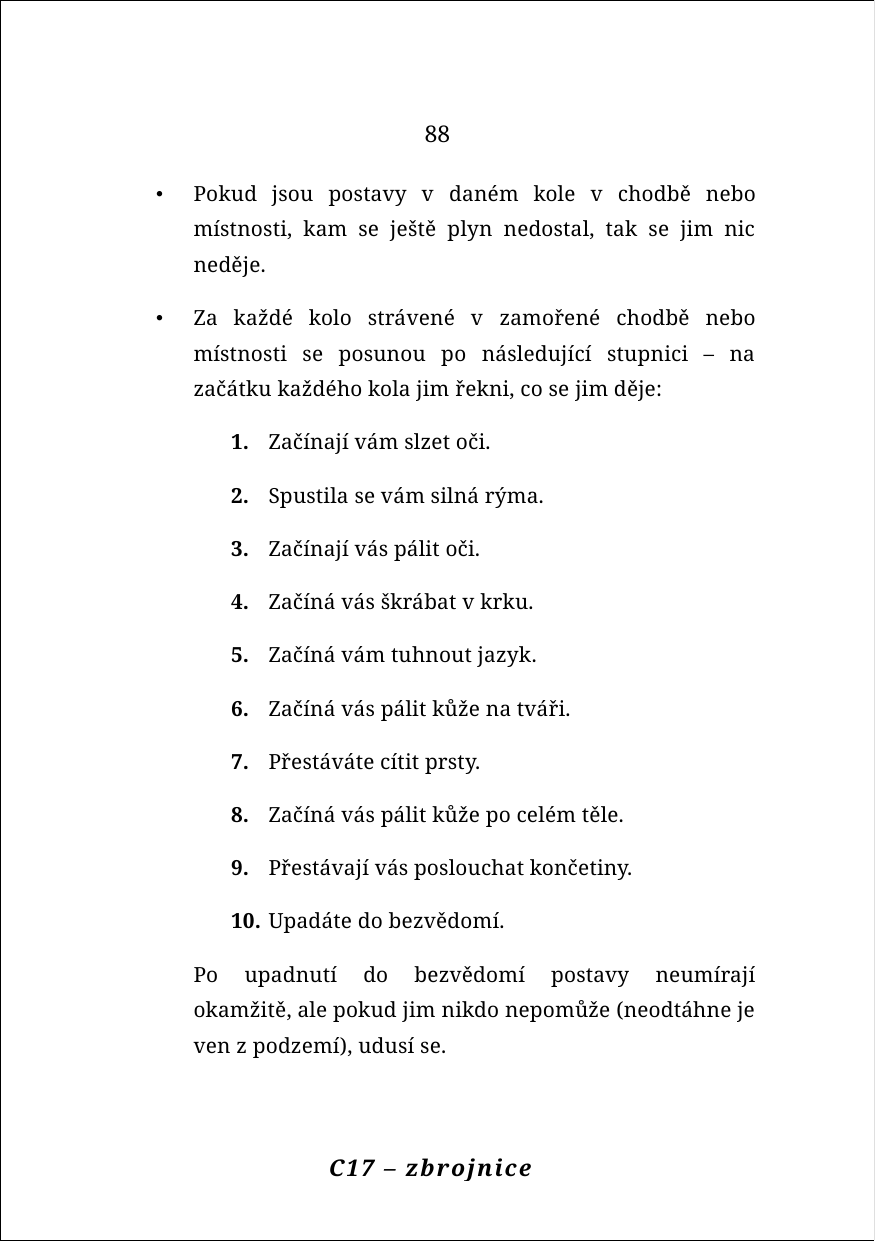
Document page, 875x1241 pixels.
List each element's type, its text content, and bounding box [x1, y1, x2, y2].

list Začínají vám slzet oči. [231, 427, 756, 456]
list Po upadnutí do bezvědomí postavy neumírají okamžitě, ale pokud jim nikdo nepomůže (neodtáhne je ven z⁠ podzemí), udusí se. [156, 960, 756, 1059]
list Přestávají vás poslouchat končetiny. [231, 853, 756, 882]
list Spustila se vám silná rýma. [231, 481, 756, 509]
list Začíná vám tuhnout jazyk. [231, 640, 756, 669]
list Začíná vás pálit kůže po celém těle. [231, 800, 756, 828]
list Za každé kolo strávené v⁠ zamořené chodbě nebo místnosti se posunou po následující stupnici – na začátku každého kola jim řekni, co se jim děje: [156, 303, 756, 403]
list Začíná vás škrábat v⁠ krku. [231, 587, 756, 616]
list Upadáte do bezvědomí. [231, 907, 756, 935]
list Pokud jsou postavy v⁠ daném kole v⁠ chodbě nebo místnosti, kam se ještě plyn nedostal, tak se jim nic neděje. [156, 179, 756, 278]
list Přestáváte cítit prsty. [231, 747, 756, 775]
list Začíná vás pálit kůže na tváři. [231, 694, 756, 722]
list Začínají vás pálit oči. [231, 534, 756, 562]
